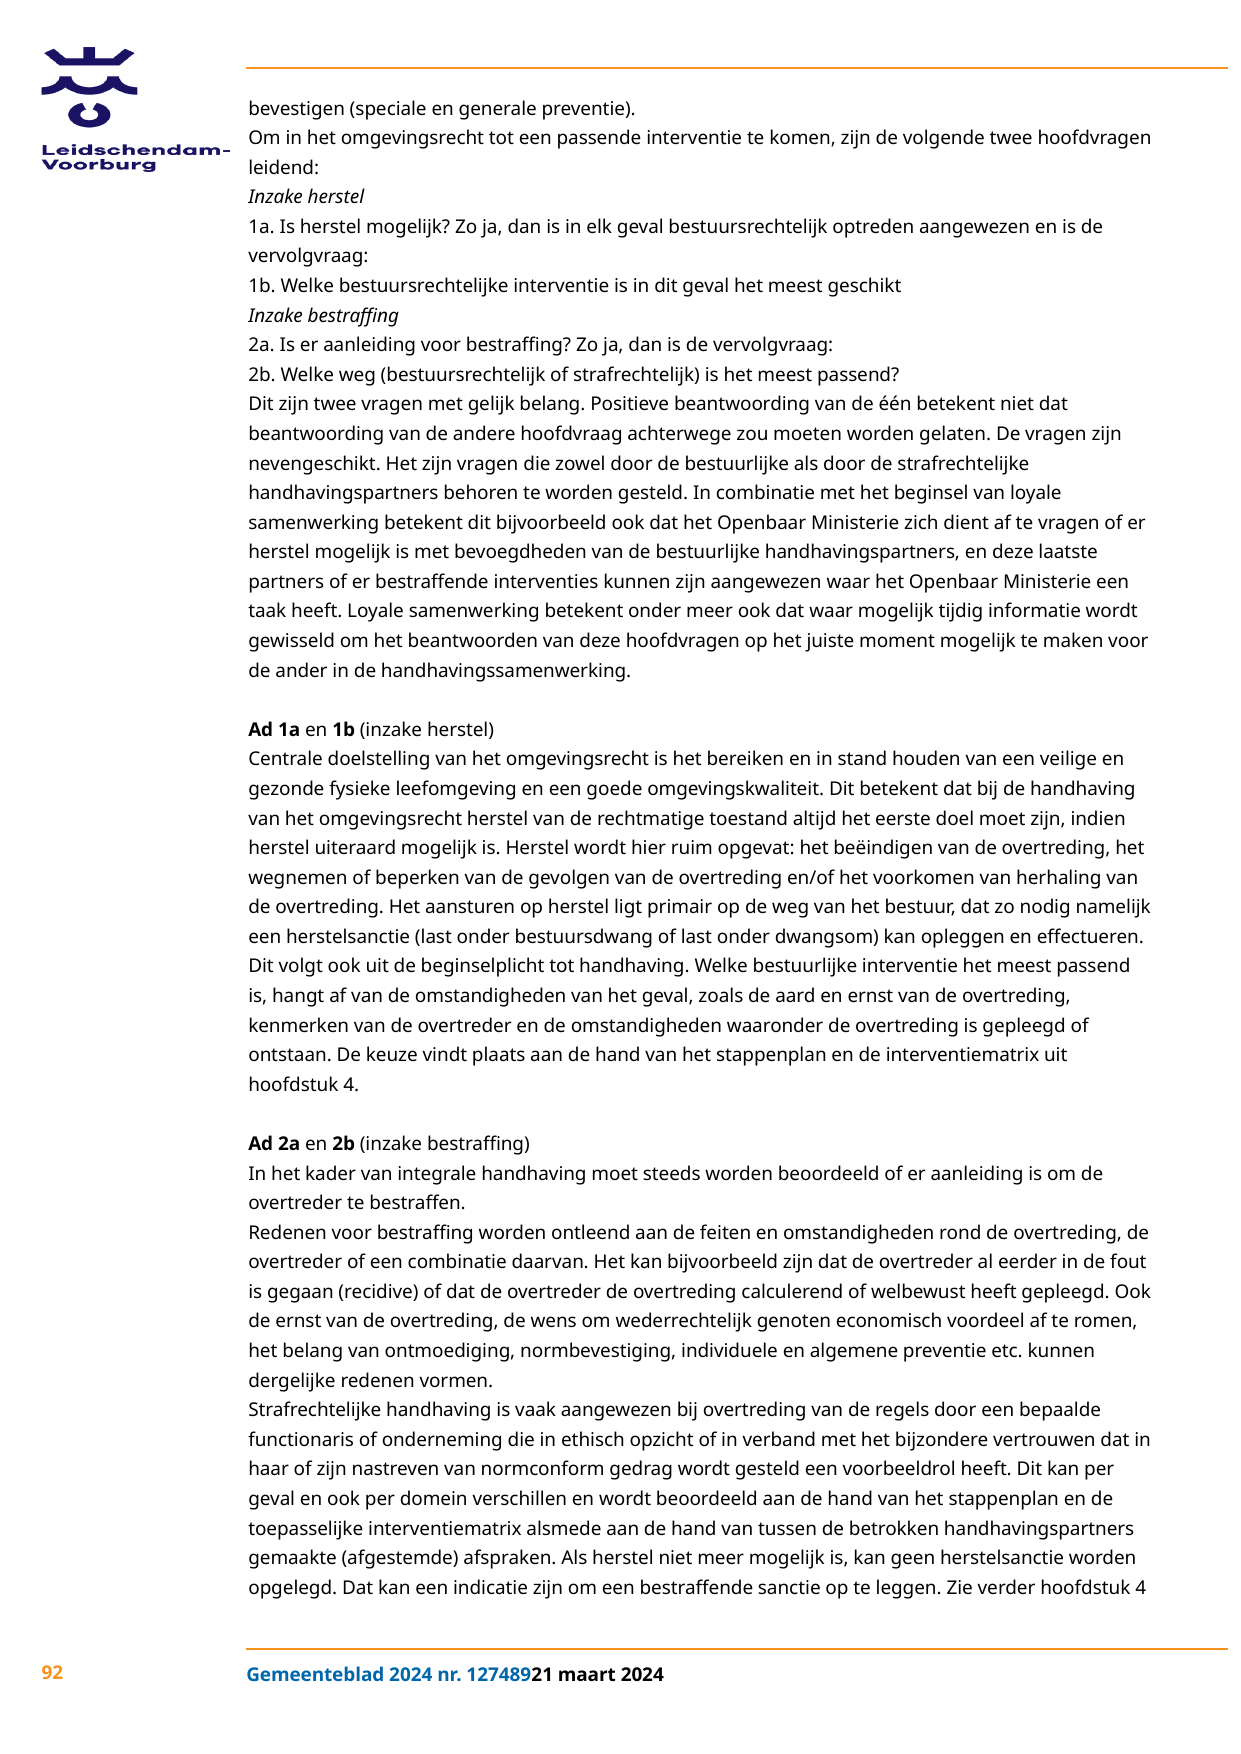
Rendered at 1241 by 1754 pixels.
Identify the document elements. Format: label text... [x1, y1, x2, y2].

picture [41, 47, 231, 172]
text Redenen voor bestraffing worden ontleend aan de feiten en omstandigheden rond de overtreding, de overtreder of een combinatie daarvan. Het kan bijvoorbeeld zijn dat de overtreder al eerder in de fout is gegaan (recidive) of dat de overtreder de overtreding calculerend of welbewust heeft gepleegd. Ook de ernst van de overtreding, de wens om wederrechtelijk genoten economisch voordeel af te romen, het belang van ontmoediging, normbevestiging, individuele en algemene preventie etc. kunnen dergelijke redenen vormen. [248, 1219, 1152, 1393]
text Inzake herstel [248, 183, 1152, 209]
text Inzake bestraffing [248, 302, 1152, 328]
text In het kader van integrale handhaving moet steeds worden beoordeeld of er aanleiding is om de overtreder te bestraffen. [248, 1160, 1152, 1215]
text 1a. Is herstel mogelijk? Zo ja, dan is in elk geval bestuursrechtelijk optreden aangewezen en is de vervolgvraag: [248, 213, 1152, 268]
text 2b. Welke weg (bestuursrechtelijk of strafrechtelijk) is het meest passend? [248, 361, 1152, 387]
text bevestigen (speciale en generale preventie). [248, 95, 1152, 121]
text Ad 1a en 1b (inzake herstel) [248, 716, 1152, 742]
text Dit zijn twee vragen met gelijk belang. Positieve beantwoording van de één betekent niet dat beantwoording van de andere hoofdvraag achterwege zou moeten worden gelaten. De vragen zijn nevengeschikt. Het zijn vragen die zowel door de bestuurlijke als door de strafrechtelijke handhavingspartners behoren te worden gesteld. In combinatie met het beginsel van loyale samenwerking betekent dit bijvoorbeeld ook dat het Openbaar Ministerie zich dient af te vragen of er herstel mogelijk is met bevoegdheden van de bestuurlijke handhavingspartners, en deze laatste partners of er bestraffende interventies kunnen zijn aangewezen waar het Openbaar Ministerie een taak heeft. Loyale samenwerking betekent onder meer ook dat waar mogelijk tijdig informatie wordt gewisseld om het beantwoorden van deze hoofdvragen op het juiste moment mogelijk te maken voor de ander in de handhavingssamenwerking. [248, 391, 1152, 683]
text 2a. Is er aanleiding voor bestraffing? Zo ja, dan is de vervolgvraag: [248, 331, 1152, 357]
text Ad 2a en 2b (inzake bestraffing) [248, 1130, 1152, 1156]
text Om in het omgevingsrecht tot een passende interventie te komen, zijn de volgende twee hoofdvragen leidend: [248, 124, 1152, 180]
text 1b. Welke bestuursrechtelijke interventie is in dit geval het meest geschikt [248, 272, 1152, 298]
text Strafrechtelijke handhaving is vaak aangewezen bij overtreding van de regels door een bepaalde functionaris of onderneming die in ethisch opzicht of in verband met het bijzondere vertrouwen dat in haar of zijn nastreven van normconform gedrag wordt gesteld een voorbeeldrol heeft. Dit kan per geval en ook per domein verschillen en wordt beoordeeld aan de hand van het stappenplan en de toepasselijke interventiematrix alsmede aan de hand van tussen de betrokken handhavingspartners gemaakte (afgestemde) afspraken. Als herstel niet meer mogelijk is, kan geen herstelsanctie worden opgelegd. Dat kan een indicatie zijn om een bestraffende sanctie op te leggen. Zie verder hoofdstuk 4 [248, 1396, 1152, 1600]
text Centrale doelstelling van het omgevingsrecht is het bereiken en in stand houden van een veilige en gezonde fysieke leefomgeving en een goede omgevingskwaliteit. Dit betekent dat bij de handhaving van het omgevingsrecht herstel van de rechtmatige toestand altijd het eerste doel moet zijn, indien herstel uiteraard mogelijk is. Herstel wordt hier ruim opgevat: het beëindigen van de overtreding, het wegnemen of beperken van de gevolgen van de overtreding en/of het voorkomen van herhaling van de overtreding. Het aansturen op herstel ligt primair op de weg van het bestuur, dat zo nodig namelijk een herstelsanctie (last onder bestuursdwang of last onder dwangsom) kan opleggen en effectueren. Dit volgt ook uit de beginselplicht tot handhaving. Welke bestuurlijke interventie het meest passend is, hangt af van de omstandigheden van het geval, zoals de aard en ernst van de overtreding, kenmerken van de overtreder en de omstandigheden waaronder de overtreding is gepleegd of ontstaan. De keuze vindt plaats aan de hand van het stappenplan en de interventiematrix uit hoofdstuk 4. [248, 746, 1152, 1097]
